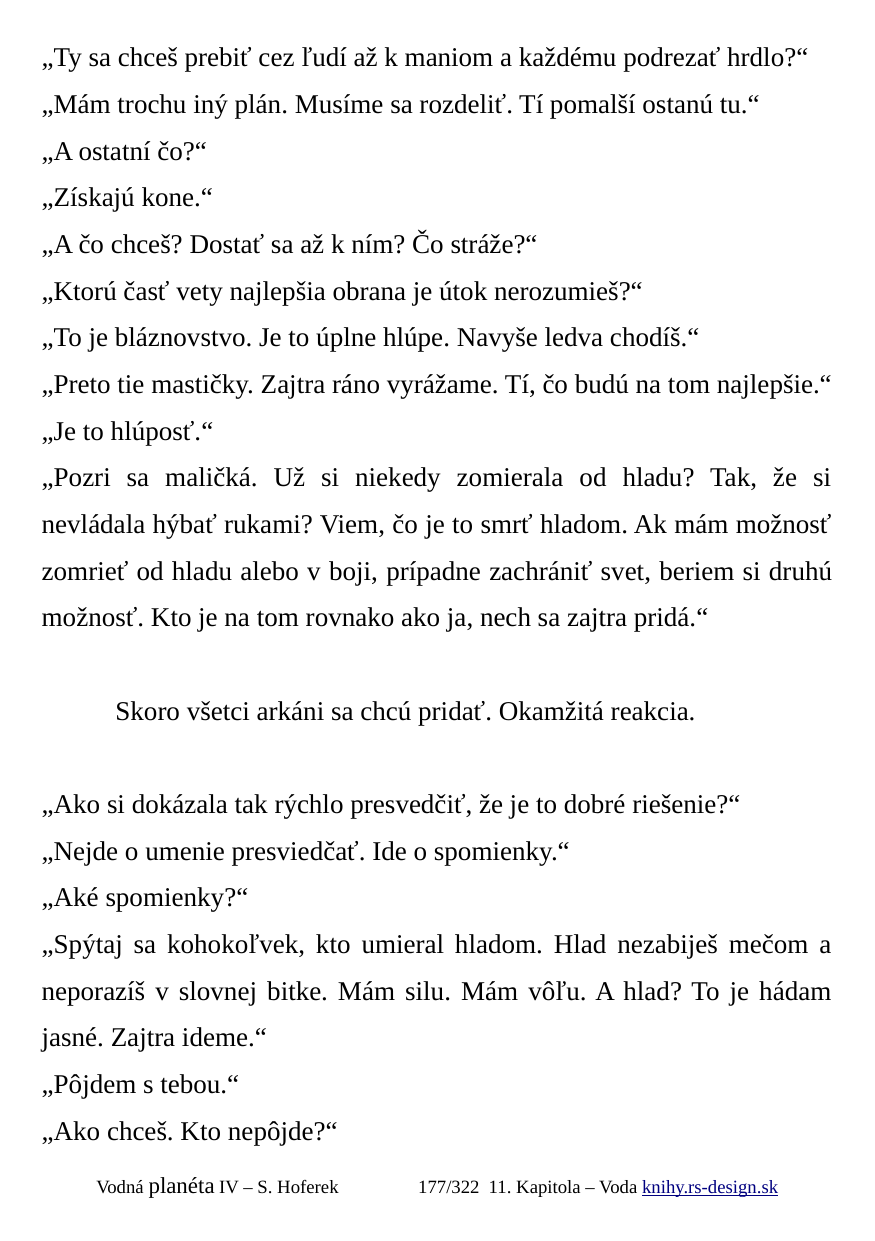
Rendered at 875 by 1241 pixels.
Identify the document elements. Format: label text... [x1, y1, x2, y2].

text „A ostatní čo?“ [41, 135, 833, 166]
text „Spýtaj sa kohokoľvek, kto umieral hladom. Hlad nezabiješ mečom a neporazíš v slovnej bitke. Mám silu. Mám vôľu. A hlad? To je hádam jasné. Zajtra ideme.“ [41, 928, 833, 1052]
text Skoro všetci arkáni sa chcú pridať. Okamžitá reakcia. [41, 695, 833, 726]
text „Pozri sa maličká. Už si niekedy zomierala od hladu? Tak, že si nevládala hýbať rukami? Viem, čo je to smrť hladom. Ak mám možnosť zomrieť od hladu alebo v boji, prípadne zachrániť svet, beriem si druhú možnosť. Kto je na tom rovnako ako ja, nech sa zajtra pridá.“ [41, 461, 833, 632]
text „Je to hlúposť.“ [41, 415, 833, 446]
text „Ktorú časť vety najlepšia obrana je útok nerozumieš?“ [41, 275, 833, 306]
text „Ako si dokázala tak rýchlo presvedčiť, že je to dobré riešenie?“ [41, 788, 833, 819]
text „Získajú kone.“ [41, 181, 833, 212]
text „Pôjdem s tebou.“ [41, 1068, 833, 1099]
text „Preto tie mastičky. Zajtra ráno vyrážame. Tí, čo budú na tom najlepšie.“ [41, 368, 833, 399]
text „Mám trochu iný plán. Musíme sa rozdeliť. Tí pomalší ostanú tu.“ [41, 88, 833, 119]
text „Nejde o umenie presviedčať. Ide o spomienky.“ [41, 835, 833, 866]
text „Aké spomienky?“ [41, 881, 833, 912]
text „To je bláznovstvo. Je to úplne hlúpe. Navyše ledva chodíš.“ [41, 321, 833, 352]
text „Ty sa chceš prebiť cez ľudí až k maniom a každému podrezať hrdlo?“ [41, 41, 833, 72]
text „A čo chceš? Dostať sa až k ním? Čo stráže?“ [41, 228, 833, 259]
text „Ako chceš. Kto nepôjde?“ [41, 1115, 833, 1146]
